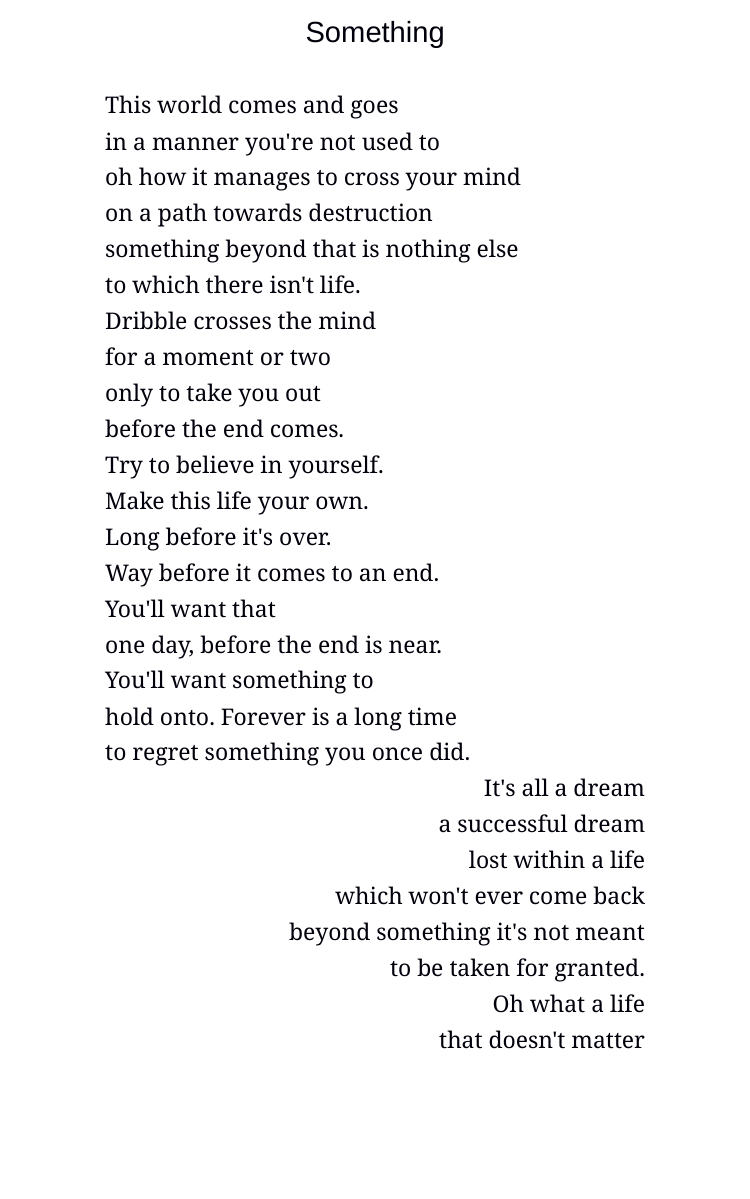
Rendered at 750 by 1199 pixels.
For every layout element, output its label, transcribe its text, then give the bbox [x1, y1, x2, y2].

text oh how it manages to cross your mind [105, 161, 645, 193]
text on a path towards destruction [105, 197, 645, 228]
text Make this life your own. [105, 485, 645, 516]
text one day, before the end is near. [105, 628, 645, 660]
text to regret something you once did. [105, 736, 645, 768]
text before the end comes. [105, 413, 645, 444]
text You'll want something to [105, 664, 645, 696]
text beyond something it's not meant [105, 916, 645, 947]
text only to take you out [105, 377, 645, 408]
text in a manner you're not used to [105, 125, 645, 157]
text to be taken for granted. [105, 952, 645, 983]
text Long before it's over. [105, 521, 645, 552]
text hold onto. Forever is a long time [105, 700, 645, 732]
text that doesn't matter [105, 1024, 645, 1055]
text You'll want that [105, 593, 645, 624]
text It's all a dream [105, 772, 645, 803]
text something beyond that is nothing else [105, 233, 645, 264]
text Try to believe in yourself. [105, 449, 645, 480]
text which won't ever come back [105, 880, 645, 911]
text for a moment or two [105, 341, 645, 372]
text to which there isn't life. [105, 269, 645, 300]
text lost within a life [105, 844, 645, 875]
text Way before it comes to an end. [105, 557, 645, 588]
text Oh what a life [105, 988, 645, 1019]
text Dribble crosses the mind [105, 305, 645, 336]
text a successful dream [105, 808, 645, 839]
text Something [105, 15, 645, 48]
text This world comes and goes [105, 89, 645, 121]
